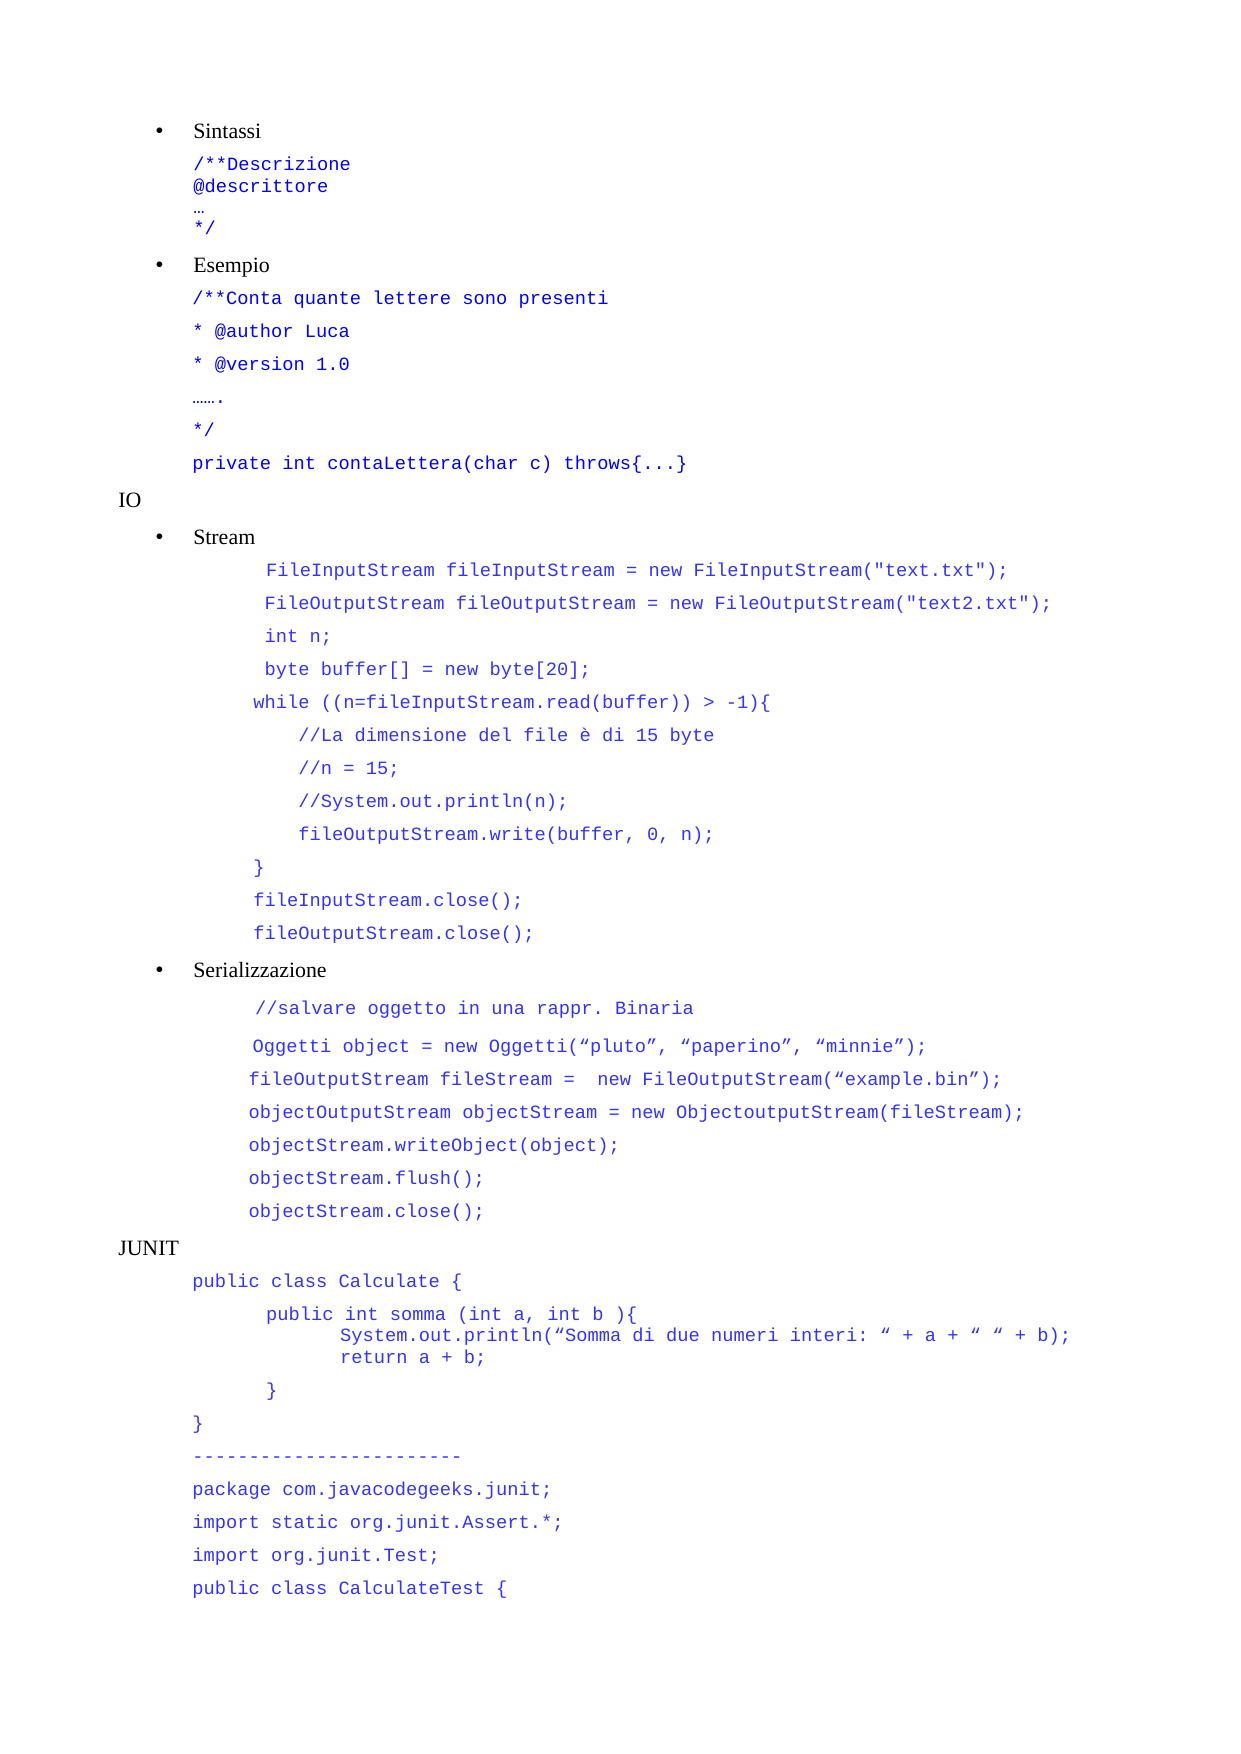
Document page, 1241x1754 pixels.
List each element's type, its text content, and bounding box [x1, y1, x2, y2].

text /**Conta quante lettere sono presenti [118, 289, 1122, 310]
text } [118, 858, 1122, 879]
text public int somma (int a, int b ){ System.out.println(“Somma di due numeri interi: “ + a + “ “ + b); return a + b; [118, 1305, 1122, 1369]
text import static org.junit.Assert.*; [118, 1512, 1122, 1534]
text import org.junit.Test; [118, 1546, 1122, 1567]
text */ [118, 421, 1122, 442]
list /**Descrizione @descrittore … */ [156, 155, 1122, 240]
text //n = 15; [118, 759, 1122, 780]
text IO [118, 487, 1122, 512]
text objectOutputStream objectStream = new ObjectoutputStream(fileStream); [118, 1103, 1122, 1124]
text package com.javacodegeeks.junit; [118, 1479, 1122, 1501]
text JUNIT [118, 1235, 1122, 1260]
text private int contaLettera(char c) throws{...} [118, 454, 1122, 475]
text while ((n=fileInputStream.read(buffer)) > -1){ [118, 693, 1122, 714]
text Oggetti object = new Oggetti(“pluto”, “paperino”, “minnie”); [118, 1032, 1122, 1058]
text objectStream.flush(); [118, 1169, 1122, 1190]
text fileInputStream.close(); [118, 891, 1122, 912]
list Sintassi [156, 118, 1122, 143]
text fileOutputStream.close(); [118, 924, 1122, 945]
text * @version 1.0 [118, 355, 1122, 376]
text FileOutputStream fileOutputStream = new FileOutputStream("text2.txt"); [118, 594, 1122, 615]
list Esempio [156, 252, 1122, 277]
text objectStream.close(); [118, 1202, 1122, 1223]
list Serializzazione [156, 957, 1122, 982]
text //System.out.println(n); [118, 792, 1122, 813]
text byte buffer[] = new byte[20]; [118, 660, 1122, 681]
text public class Calculate { [118, 1272, 1122, 1293]
text //salvare oggetto in una rappr. Binaria [118, 994, 1122, 1020]
text ------------------------ [118, 1446, 1122, 1468]
text ……. [118, 388, 1122, 409]
text } [118, 1380, 1122, 1402]
text } [118, 1413, 1122, 1435]
text //La dimensione del file è di 15 byte [118, 726, 1122, 747]
text FileInputStream fileInputStream = new FileInputStream("text.txt"); [118, 561, 1122, 582]
text * @author Luca [118, 322, 1122, 343]
text fileOutputStream fileStream = new FileOutputStream(“example.bin”); [118, 1070, 1122, 1091]
text public class CalculateTest { [118, 1578, 1122, 1600]
text objectStream.writeObject(object); [118, 1136, 1122, 1157]
list Stream [156, 524, 1122, 549]
text fileOutputStream.write(buffer, 0, n); [118, 825, 1122, 846]
text int n; [118, 627, 1122, 648]
